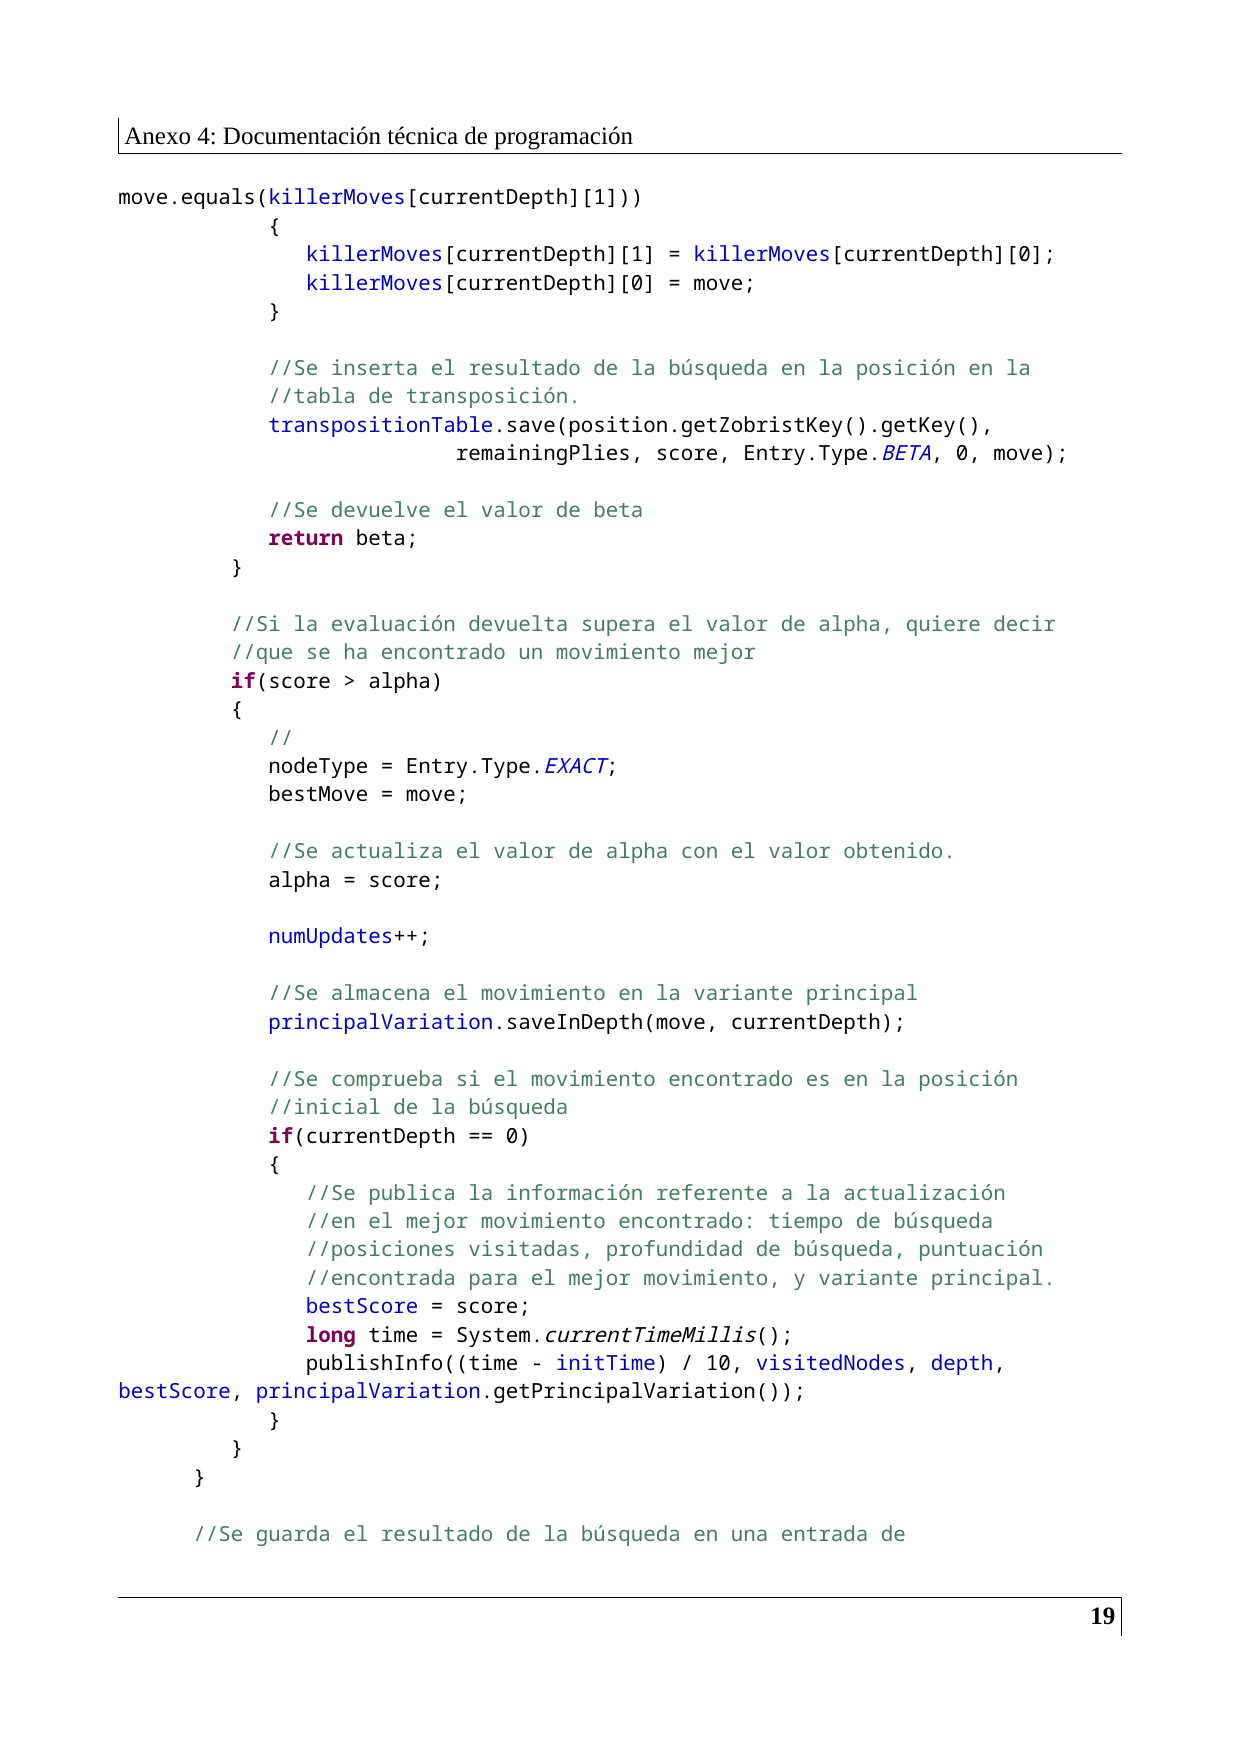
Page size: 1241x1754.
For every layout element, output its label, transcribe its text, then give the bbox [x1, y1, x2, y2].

text //Se devuelve el valor de beta [118, 495, 1122, 523]
text } [118, 552, 1122, 580]
text } [118, 1405, 1122, 1433]
text if(currentDepth == 0) [118, 1121, 1122, 1149]
text //Se publica la información referente a la actualización [118, 1178, 1122, 1206]
text alpha = score; [118, 865, 1122, 893]
text { [118, 1149, 1122, 1178]
text { [118, 694, 1122, 723]
text transpositionTable.save(position.getZobristKey().getKey(), [118, 410, 1122, 438]
text //en el mejor movimiento encontrado: tiempo de búsqueda [118, 1206, 1122, 1234]
text //Se comprueba si el movimiento encontrado es en la posición [118, 1064, 1122, 1092]
text { [118, 211, 1122, 239]
text //inicial de la búsqueda [118, 1092, 1122, 1121]
text publishInfo((time - initTime) / 10, visitedNodes, depth, bestScore, principalVariation.getPrincipalVariation()); [118, 1348, 1122, 1405]
text principalVariation.saveInDepth(move, currentDepth); [118, 1007, 1122, 1035]
text //Se almacena el movimiento en la variante principal [118, 978, 1122, 1007]
text if(score > alpha) [118, 666, 1122, 694]
text //Se actualiza el valor de alpha con el valor obtenido. [118, 836, 1122, 865]
text //tabla de transposición. [118, 381, 1122, 410]
text } [118, 1433, 1122, 1462]
text killerMoves[currentDepth][1] = killerMoves[currentDepth][0]; [118, 239, 1122, 268]
text remainingPlies, score, Entry.Type.BETA, 0, move); [118, 438, 1122, 467]
text //Se inserta el resultado de la búsqueda en la posición en la [118, 353, 1122, 381]
text //encontrada para el mejor movimiento, y variante principal. [118, 1263, 1122, 1291]
text numUpdates++; [118, 922, 1122, 950]
text bestScore = score; [118, 1291, 1122, 1320]
text //posiciones visitadas, profundidad de búsqueda, puntuación [118, 1234, 1122, 1263]
text //que se ha encontrado un movimiento mejor [118, 637, 1122, 666]
text killerMoves[currentDepth][0] = move; [118, 268, 1122, 296]
text //Si la evaluación devuelta supera el valor de alpha, quiere decir [118, 609, 1122, 637]
text bestMove = move; [118, 779, 1122, 808]
text move.equals(killerMoves[currentDepth][1])) [118, 182, 1122, 211]
text nodeType = Entry.Type.EXACT; [118, 751, 1122, 779]
text // [118, 723, 1122, 751]
text long time = System.currentTimeMillis(); [118, 1320, 1122, 1348]
text } [118, 1462, 1122, 1490]
text return beta; [118, 523, 1122, 552]
text //Se guarda el resultado de la búsqueda en una entrada de [118, 1519, 1122, 1547]
text } [118, 296, 1122, 324]
